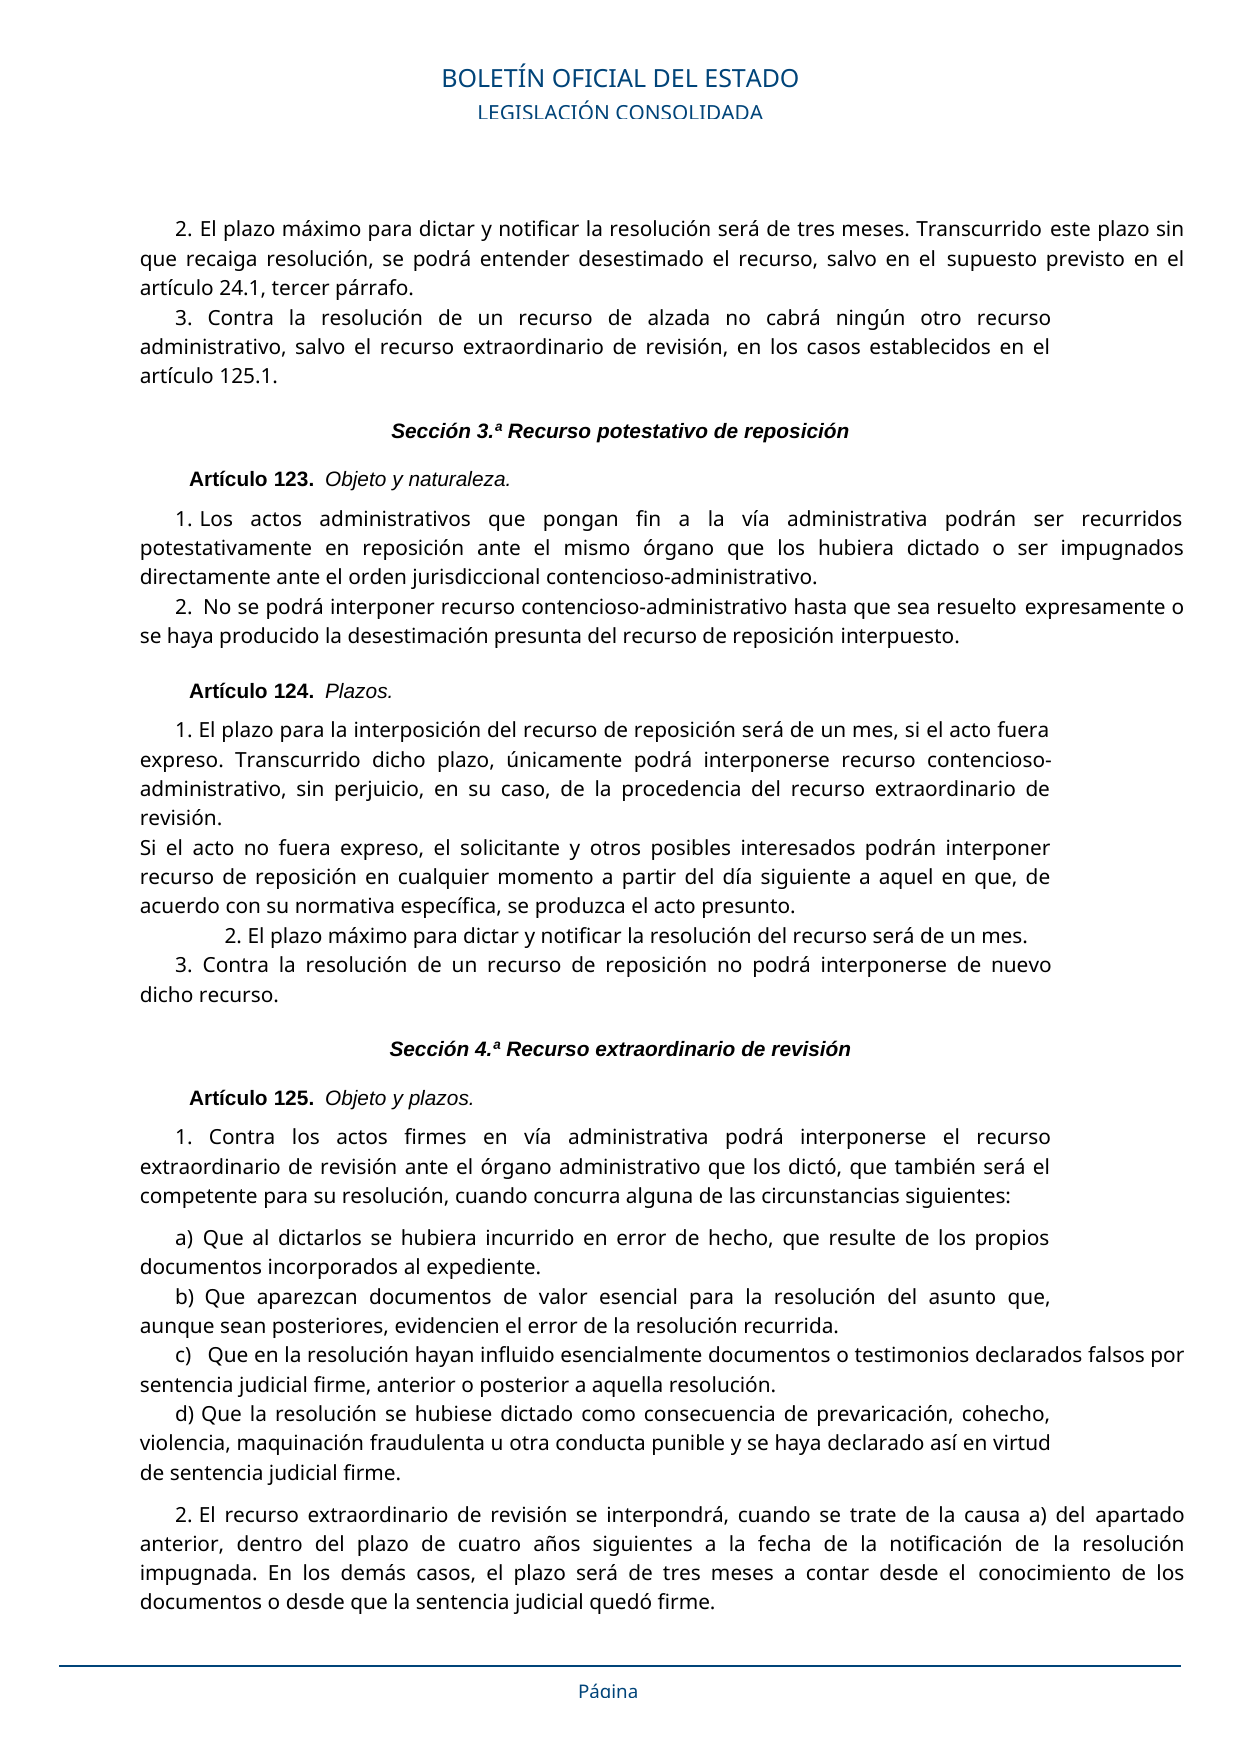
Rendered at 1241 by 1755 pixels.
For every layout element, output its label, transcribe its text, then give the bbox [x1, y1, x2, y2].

subtitle Sección 3.ª Recurso potestativo de reposición [391, 418, 1184, 442]
list El recurso extraordinario de revisión se interpondrá, cuando se trate de la causa a) del apartado anterior, dentro del plazo de cuatro años siguientes a la fecha de la notificación de la resolución impugnada. En los demás casos, el plazo será de tres meses a contar desde el conocimiento de los documentos o desde que la sentencia judicial quedó firme. [139, 1500, 1184, 1616]
list No se podrá interponer recurso contencioso-administrativo hasta que sea resuelto expresamente o se haya producido la desestimación presunta del recurso de reposición interpuesto. [139, 592, 1184, 650]
text Artículo 124. Plazos. [189, 679, 1184, 703]
list Contra la resolución de un recurso de reposición no podrá interponerse de nuevo dicho recurso. [139, 950, 1052, 1008]
text Artículo 123. Objeto y naturaleza. [189, 467, 1184, 491]
text Si el acto no fuera expreso, el solicitante y otros posibles interesados podrán interponer recurso de reposición en cualquier momento a partir del día siguiente a aquel en que, de acuerdo con su normativa específica, se produzca el acto presunto. [139, 833, 1052, 920]
list El plazo máximo para dictar y notificar la resolución será de tres meses. Transcurrido este plazo sin que recaiga resolución, se podrá entender desestimado el recurso, salvo en el supuesto previsto en el artículo 24.1, tercer párrafo. [139, 214, 1184, 302]
list Que la resolución se hubiese dictado como consecuencia de prevaricación, cohecho, violencia, maquinación fraudulenta u otra conducta punible y se haya declarado así en virtud de sentencia judicial firme. [139, 1399, 1052, 1486]
list Contra los actos firmes en vía administrativa podrá interponerse el recurso extraordinario de revisión ante el órgano administrativo que los dictó, que también será el competente para su resolución, cuando concurra alguna de las circunstancias siguientes: [139, 1122, 1052, 1209]
list Que al dictarlos se hubiera incurrido en error de hecho, que resulte de los propios documentos incorporados al expediente. [139, 1223, 1051, 1281]
list Los actos administrativos que pongan fin a la vía administrativa podrán ser recurridos potestativamente en reposición ante el mismo órgano que los hubiera dictado o ser impugnados directamente ante el orden jurisdiccional contencioso-administrativo. [139, 504, 1184, 591]
list Que en la resolución hayan influido esencialmente documentos o testimonios declarados falsos por sentencia judicial firme, anterior o posterior a aquella resolución. [139, 1340, 1184, 1398]
list El plazo para la interposición del recurso de reposición será de un mes, si el acto fuera expreso. Transcurrido dicho plazo, únicamente podrá interponerse recurso contencioso- administrativo, sin perjuicio, en su caso, de la procedencia del recurso extraordinario de revisión. [139, 716, 1052, 832]
list Contra la resolución de un recurso de alzada no cabrá ningún otro recurso administrativo, salvo el recurso extraordinario de revisión, en los casos establecidos en el artículo 125.1. [139, 303, 1052, 389]
text Artículo 125. Objeto y plazos. [189, 1086, 1184, 1109]
list El plazo máximo para dictar y notificar la resolución del recurso será de un mes. [224, 921, 1184, 949]
subtitle Sección 4.ª Recurso extraordinario de revisión [389, 1037, 1184, 1061]
list Que aparezcan documentos de valor esencial para la resolución del asunto que, aunque sean posteriores, evidencien el error de la resolución recurrida. [139, 1282, 1052, 1339]
